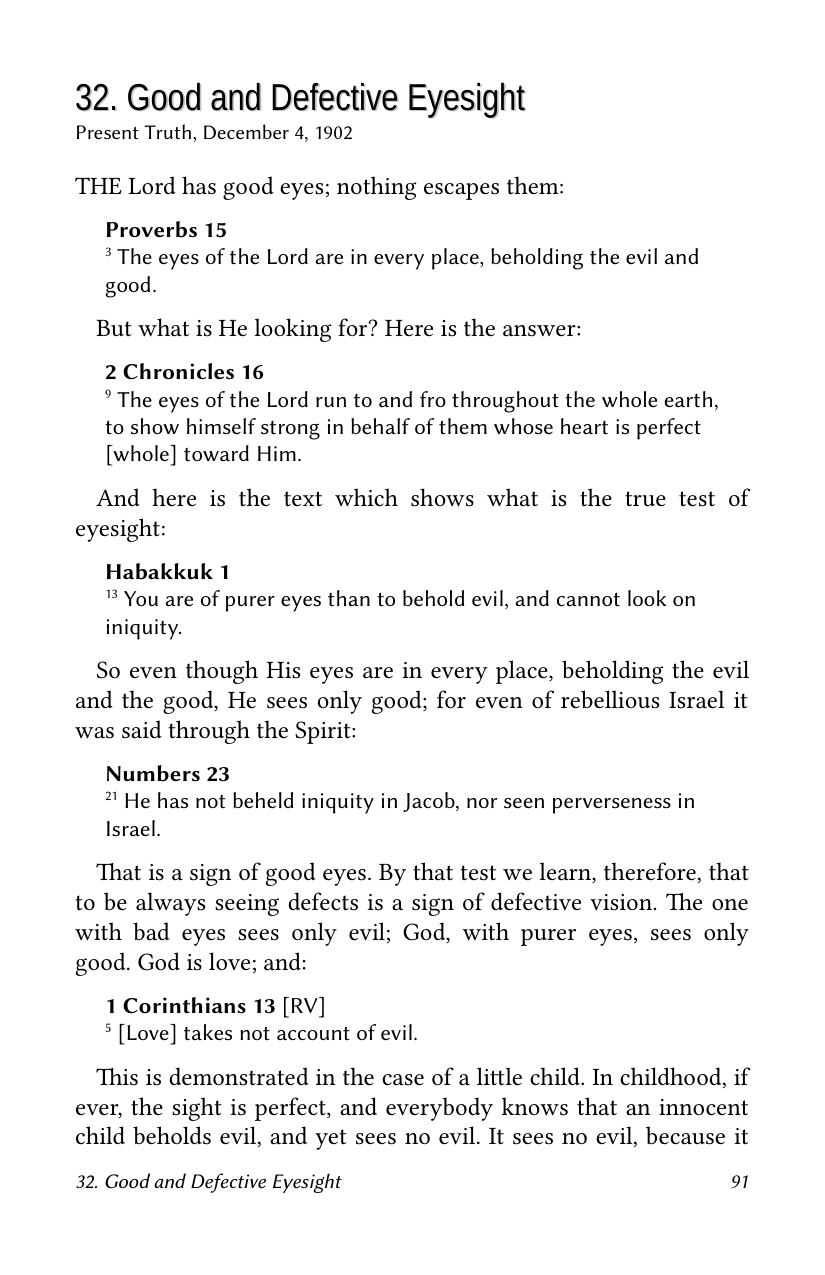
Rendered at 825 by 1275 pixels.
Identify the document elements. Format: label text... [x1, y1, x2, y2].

text But what is He looking for? Here is the answer: [75, 314, 750, 343]
text THE Lord has good eyes; nothing escapes them: [75, 172, 750, 200]
text This is demonstrated in the case of a little child. In childhood, if ever, the sight is perfect, and everybody knows that an innocent child beholds evil, and yet sees no evil. It sees no evil, because it [75, 1063, 750, 1151]
text 2 Chronicles 16 [105, 359, 750, 385]
text Present Truth, December 4, 1902 [75, 121, 750, 145]
text That is a sign of good eyes. By that test we learn, therefore, that to be always seeing defects is a sign of defective vision. The one with bad eyes sees only evil; God, with purer eyes, sees only good. God is love; and: [75, 858, 750, 976]
text And here is the text which shows what is the true test of eyesight: [75, 484, 750, 542]
text 21 He has not beheld iniquity in Jacob, nor seen perverseness in Israel. [105, 788, 720, 842]
title Good and Defective Eyesight [75, 75, 750, 118]
text 9 The eyes of the Lord run to and fro throughout the whole earth, to show himself strong in behalf of them whose heart is perfect [whole] toward Him. [105, 387, 720, 467]
text 5 [Love] takes not account of evil. [105, 1020, 720, 1046]
text Habakkuk 1 [105, 558, 750, 585]
text So even though His eyes are in every place, beholding the evil and the good, He sees only good; for even of rebellious Israel it was said through the Spirit: [75, 656, 750, 744]
text Proverbs 15 [105, 217, 750, 243]
text 1 Corinthians 13 [RV] [105, 993, 750, 1019]
text 3 The eyes of the Lord are in every place, beholding the evil and good. [105, 244, 720, 298]
text 13 You are of purer eyes than to behold evil, and cannot look on iniquity. [105, 586, 720, 640]
text Numbers 23 [105, 761, 750, 787]
